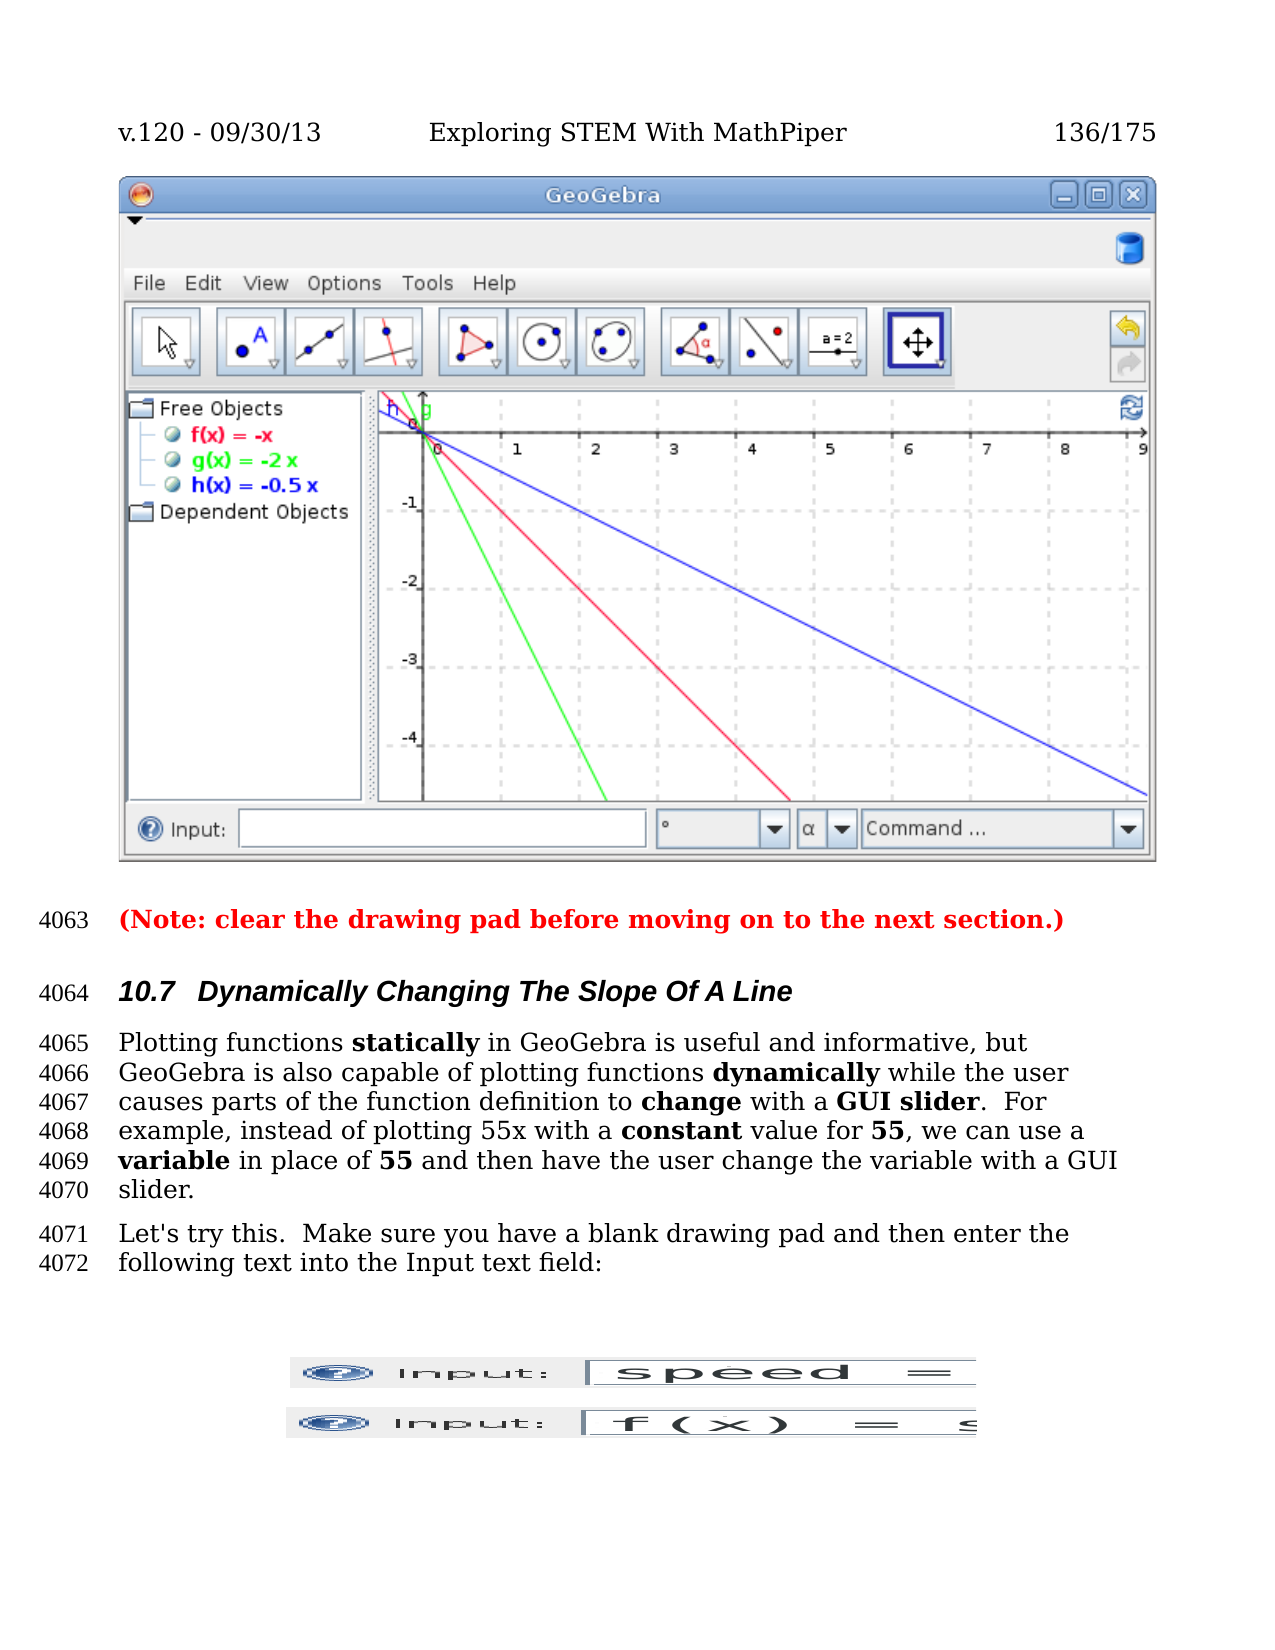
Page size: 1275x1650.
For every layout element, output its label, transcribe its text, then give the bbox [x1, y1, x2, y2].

picture [118, 176, 1157, 862]
text Plotting functions statically in GeoGebra is useful and informative, but GeoGebra is also capable of plotting functions dynamically while the user causes parts of the function definition to change with a GUI slider. For example, instead of plotting 55x with a constant value for 55, we can use a variable in place of 55 and then have the user change the variable with a GUI slider. [118, 1028, 1157, 1204]
text Let's try this. Make sure you have a blank drawing pad and then enter the following text into the Input text field: [118, 1219, 1157, 1278]
text (Note: clear the drawing pad before moving on to the next section.) [118, 905, 1157, 935]
subtitle Dynamically Changing The Slope Of A Line [118, 974, 1157, 1007]
